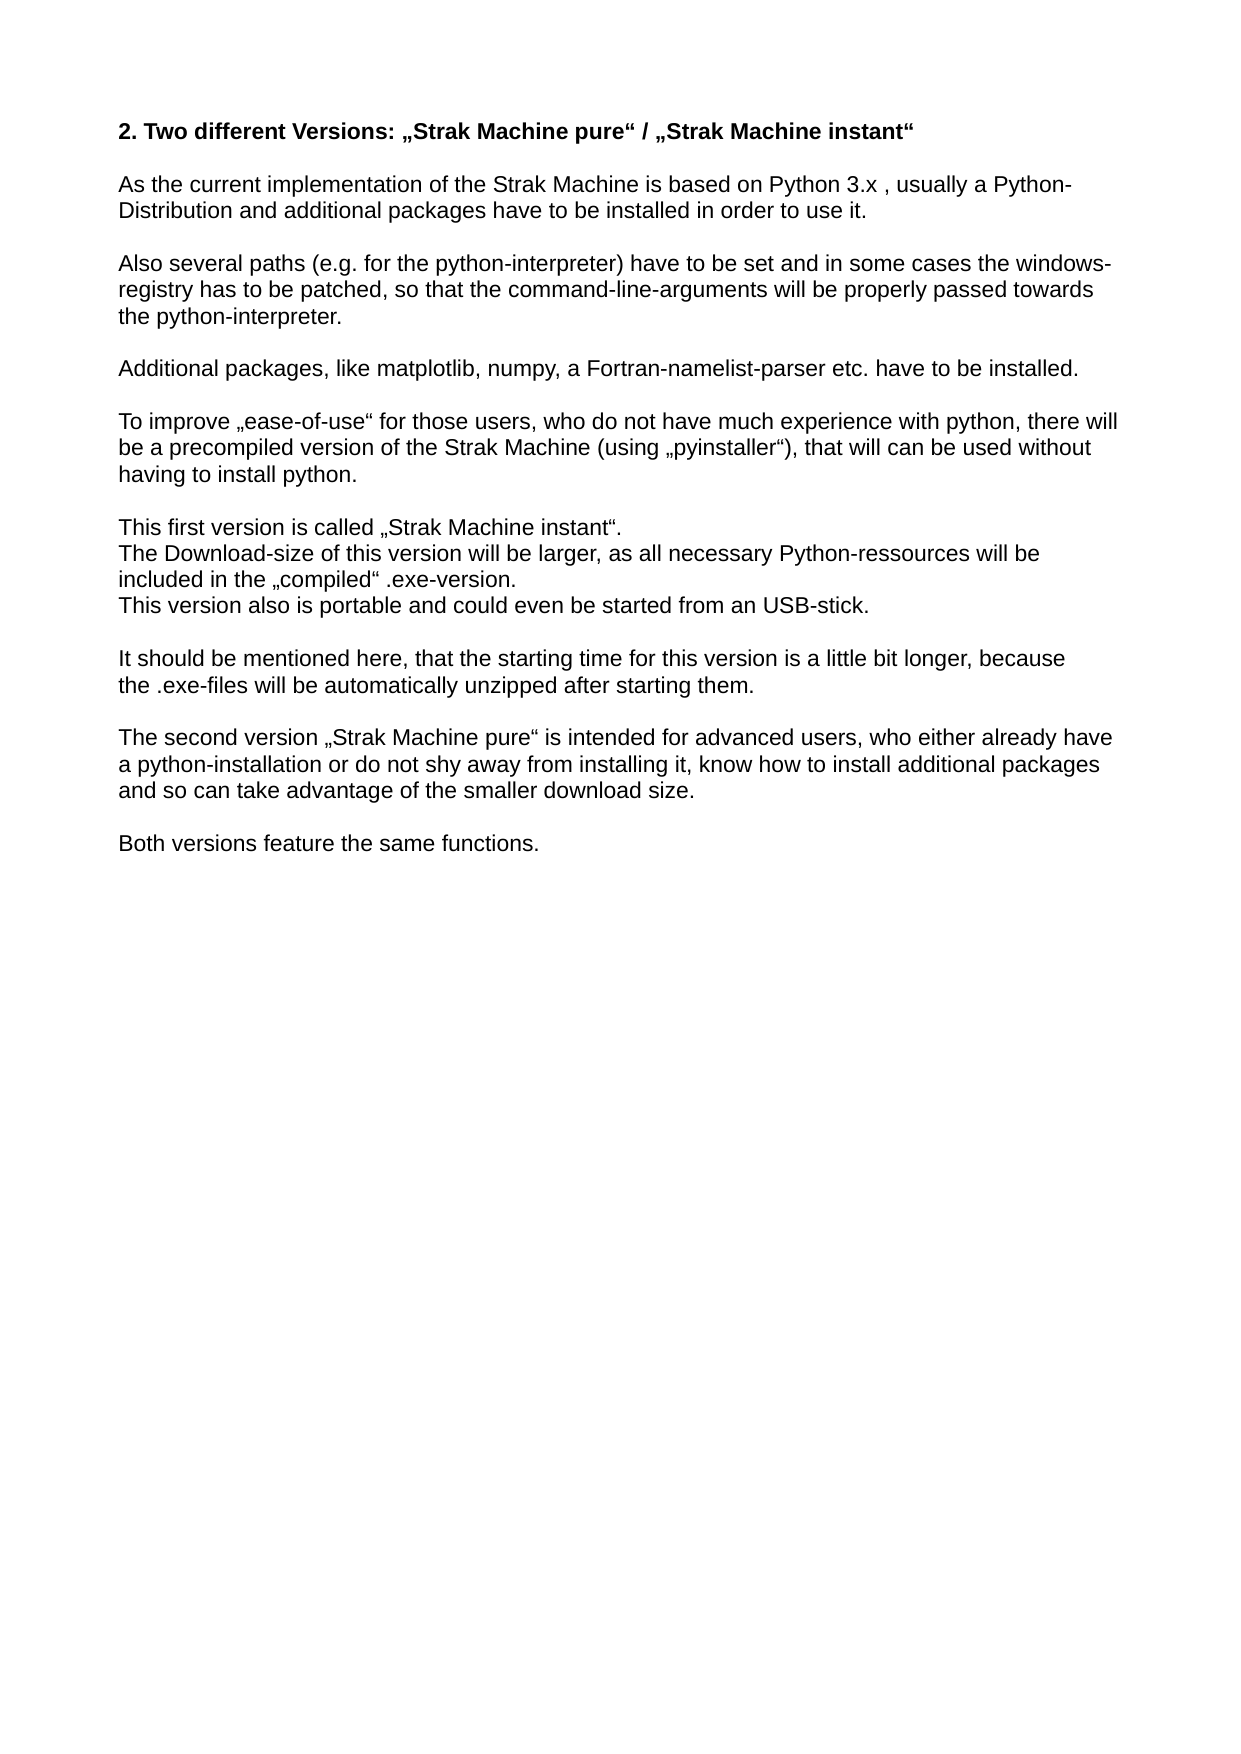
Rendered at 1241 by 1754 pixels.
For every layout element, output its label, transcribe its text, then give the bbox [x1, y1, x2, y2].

text Additional packages, like matplotlib, numpy, a Fortran-namelist-parser etc. have to be installed. [118, 355, 1122, 382]
text It should be mentioned here, that the starting time for this version is a little bit longer, because the .exe-files will be automatically unzipped after starting them. [118, 645, 1122, 698]
text To improve „ease-of-use“ for those users, who do not have much experience with python, there will be a precompiled version of the Strak Machine (using „pyinstaller“), that will can be used without having to install python. [118, 408, 1122, 487]
text This first version is called „Strak Machine instant“. [118, 513, 1122, 540]
text The second version „Strak Machine pure“ is intended for advanced users, who either already have a python-installation or do not shy away from installing it, know how to install additional packages and so can take advantage of the smaller download size. [118, 724, 1122, 803]
text This version also is portable and could even be started from an USB-stick. [118, 592, 1122, 619]
text Also several paths (e.g. for the python-interpreter) have to be set and in some cases the windows-registry has to be patched, so that the command-line-arguments will be properly passed towards the python-interpreter. [118, 250, 1122, 329]
text Both versions feature the same functions. [118, 830, 1122, 856]
text The Download-size of this version will be larger, as all necessary Python-ressources will be included in the „compiled“ .exe-version. [118, 540, 1122, 592]
text As the current implementation of the Strak Machine is based on Python 3.x , usually a Python-Distribution and additional packages have to be installed in order to use it. [118, 171, 1122, 223]
text 2. Two different Versions: „Strak Machine pure“ / „Strak Machine instant“ [118, 118, 1122, 144]
